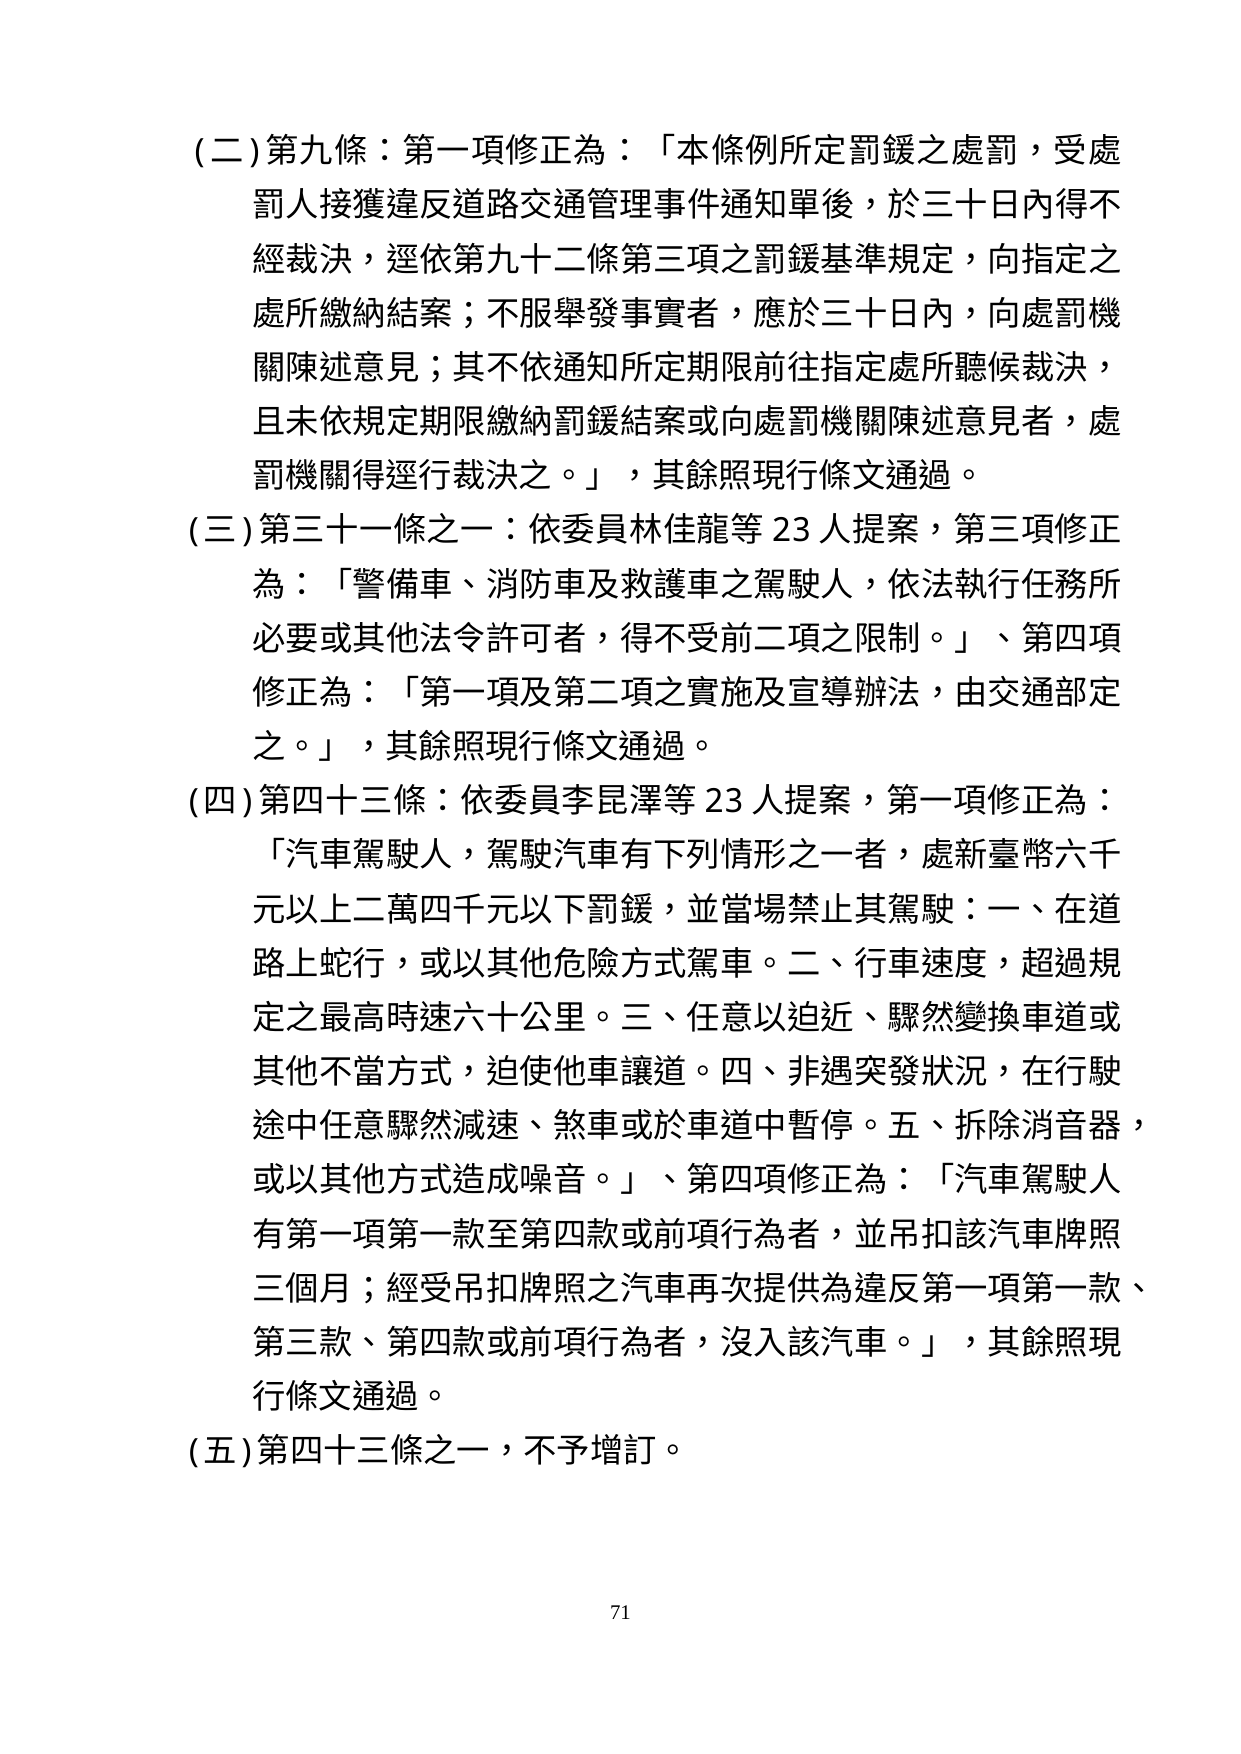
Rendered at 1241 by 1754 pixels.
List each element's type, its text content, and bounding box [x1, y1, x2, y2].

text (二)第九條：第一項修正為：「本條例所定罰鍰之處罰，受處罰人接獲違反道路交通管理事件通知單後，於三十日內得不經裁決，逕依第九十二條第三項之罰鍰基準規定，向指定之處所繳納結案；不服舉發事實者，應於三十日內，向處罰機關陳述意見；其不依通知所定期限前往指定處所聽候裁決，且未依規定期限繳納罰鍰結案或向處罰機關陳述意見者，處罰機關得逕行裁決之。」，其餘照現行條文通過。 [168, 119, 1122, 498]
text (五)第四十三條之一，不予增訂。 [183, 1419, 1122, 1473]
text (三)第三十一條之一：依委員林佳龍等23人提案，第三項修正為：「警備車、消防車及救護車之駕駛人，依法執行任務所必要或其他法令許可者，得不受前二項之限制。」、第四項修正為：「第一項及第二項之實施及宣導辦法，由交通部定之。」，其餘照現行條文通過。 [183, 498, 1122, 769]
text (四)第四十三條：依委員李昆澤等23人提案，第一項修正為：「汽車駕駛人，駕駛汽車有下列情形之一者，處新臺幣六千元以上二萬四千元以下罰鍰，並當場禁止其駕駛：一、在道路上蛇行，或以其他危險方式駕車。二、行車速度，超過規定之最高時速六十公里。三、任意以迫近、驟然變換車道或其他不當方式，迫使他車讓道。四、非遇突發狀況，在行駛途中任意驟然減速、煞車或於車道中暫停。五、拆除消音器，或以其他方式造成噪音。」、第四項修正為：「汽車駕駛人有第一項第一款至第四款或前項行為者，並吊扣該汽車牌照三個月；經受吊扣牌照之汽車再次提供為違反第一項第一款、第三款、第四款或前項行為者，沒入該汽車。」，其餘照現行條文通過。 [183, 769, 1122, 1419]
